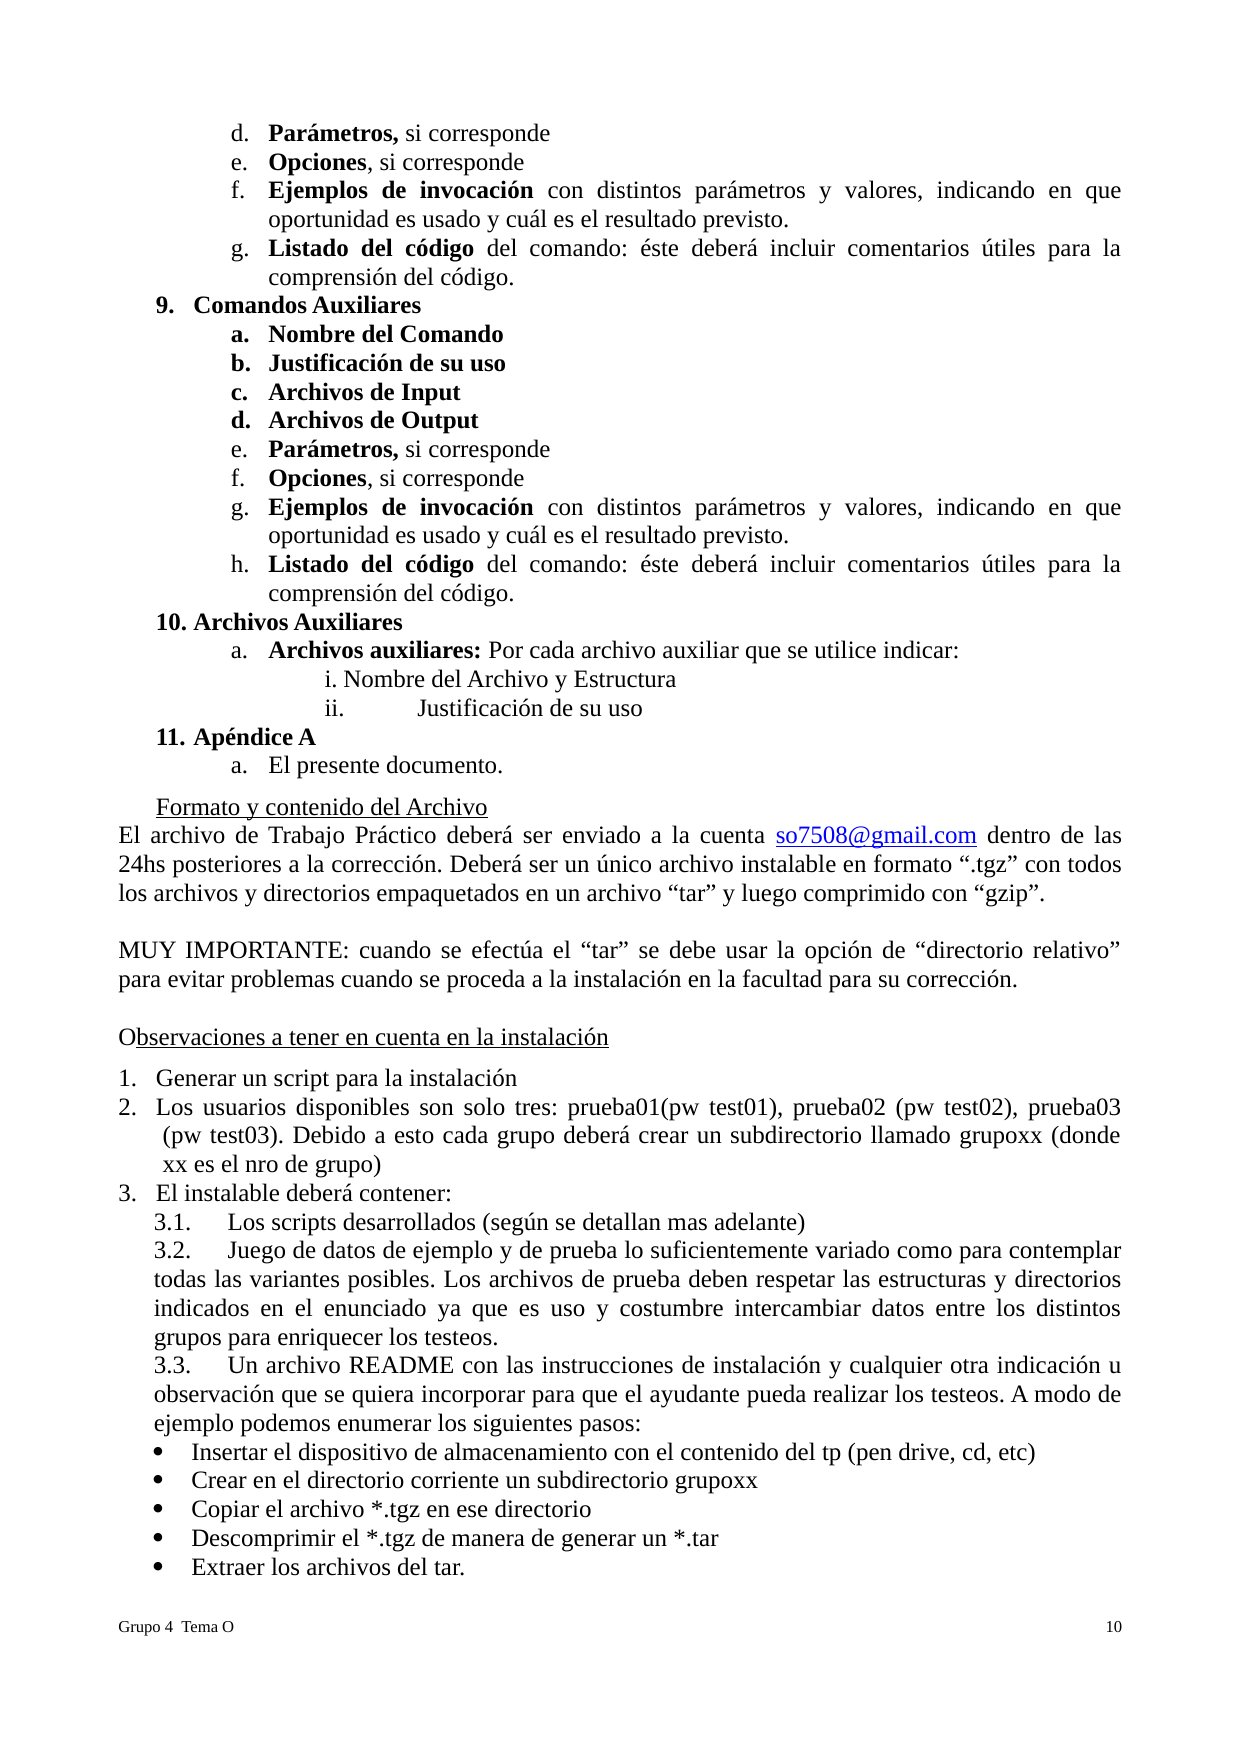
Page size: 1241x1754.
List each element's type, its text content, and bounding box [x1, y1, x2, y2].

text Observaciones a tener en cuenta en la instalación [118, 1022, 1122, 1051]
list Archivos de Output [231, 406, 1122, 434]
list Justificación de su uso [324, 693, 1122, 722]
list Listado del código del comando: éste deberá incluir comentarios útiles para la comprensión del código. [231, 549, 1122, 607]
text MUY IMPORTANTE: cuando se efectúa el “tar” se debe usar la opción de “directorio relativo” para evitar problemas cuando se proceda a la instalación en la facultad para su corrección. [118, 936, 1122, 993]
list Opciones, si corresponde [231, 463, 1122, 492]
list Insertar el dispositivo de almacenamiento con el contenido del tp (pen drive, cd, etc) [153, 1437, 1122, 1466]
list Descomprimir el *.tgz de manera de generar un *.tar [153, 1523, 1122, 1552]
list Ejemplos de invocación con distintos parámetros y valores, indicando en que oportunidad es usado y cuál es el resultado previsto. [231, 176, 1122, 233]
list Archivos Auxiliares [156, 607, 1122, 636]
list Los scripts desarrollados (según se detallan mas adelante) [153, 1207, 1122, 1236]
list Generar un script para la instalación [118, 1063, 1122, 1092]
list Apéndice A [156, 722, 1122, 751]
list Archivos de Input [231, 377, 1122, 406]
list El presente documento. [231, 751, 1122, 779]
list Un archivo README con las instrucciones de instalación y cualquier otra indicación u observación que se quiera incorporar para que el ayudante pueda realizar los testeos. A modo de ejemplo podemos enumerar los siguientes pasos: [153, 1351, 1122, 1437]
list Listado del código del comando: éste deberá incluir comentarios útiles para la comprensión del código. [231, 233, 1122, 291]
list Los usuarios disponibles son solo tres: prueba01(pw test01), prueba02 (pw test02), prueba03 (pw test03). Debido a esto cada grupo deberá crear un subdirectorio llamado grupoxx (donde xx es el nro de grupo) [118, 1092, 1122, 1178]
text El archivo de Trabajo Práctico deberá ser enviado a la cuenta so7508@gmail.com dentro de las 24hs posteriores a la corrección. Deberá ser un único archivo instalable en formato “.tgz” con todos los archivos y directorios empaquetados en un archivo “tar” y luego comprimido con “gzip”. [118, 821, 1122, 907]
list El instalable deberá contener: [118, 1178, 1122, 1207]
list Copiar el archivo *.tgz en ese directorio [153, 1494, 1122, 1523]
list Crear en el directorio corriente un subdirectorio grupoxx [153, 1466, 1122, 1494]
text Formato y contenido del Archivo [156, 792, 1122, 821]
list Comandos Auxiliares [156, 291, 1122, 319]
list Archivos auxiliares: Por cada archivo auxiliar que se utilice indicar: [231, 636, 1122, 664]
list Parámetros, si corresponde [231, 434, 1122, 463]
list Opciones, si corresponde [231, 147, 1122, 176]
list Nombre del Archivo y Estructura [324, 664, 1122, 693]
list Parámetros, si corresponde [231, 118, 1122, 147]
list Nombre del Comando [231, 319, 1122, 348]
list Justificación de su uso [231, 348, 1122, 377]
list Juego de datos de ejemplo y de prueba lo suficientemente variado como para contemplar todas las variantes posibles. Los archivos de prueba deben respetar las estructuras y directorios indicados en el enunciado ya que es uso y costumbre intercambiar datos entre los distintos grupos para enriquecer los testeos. [153, 1236, 1122, 1351]
list Extraer los archivos del tar. [153, 1552, 1122, 1581]
list Ejemplos de invocación con distintos parámetros y valores, indicando en que oportunidad es usado y cuál es el resultado previsto. [231, 492, 1122, 549]
